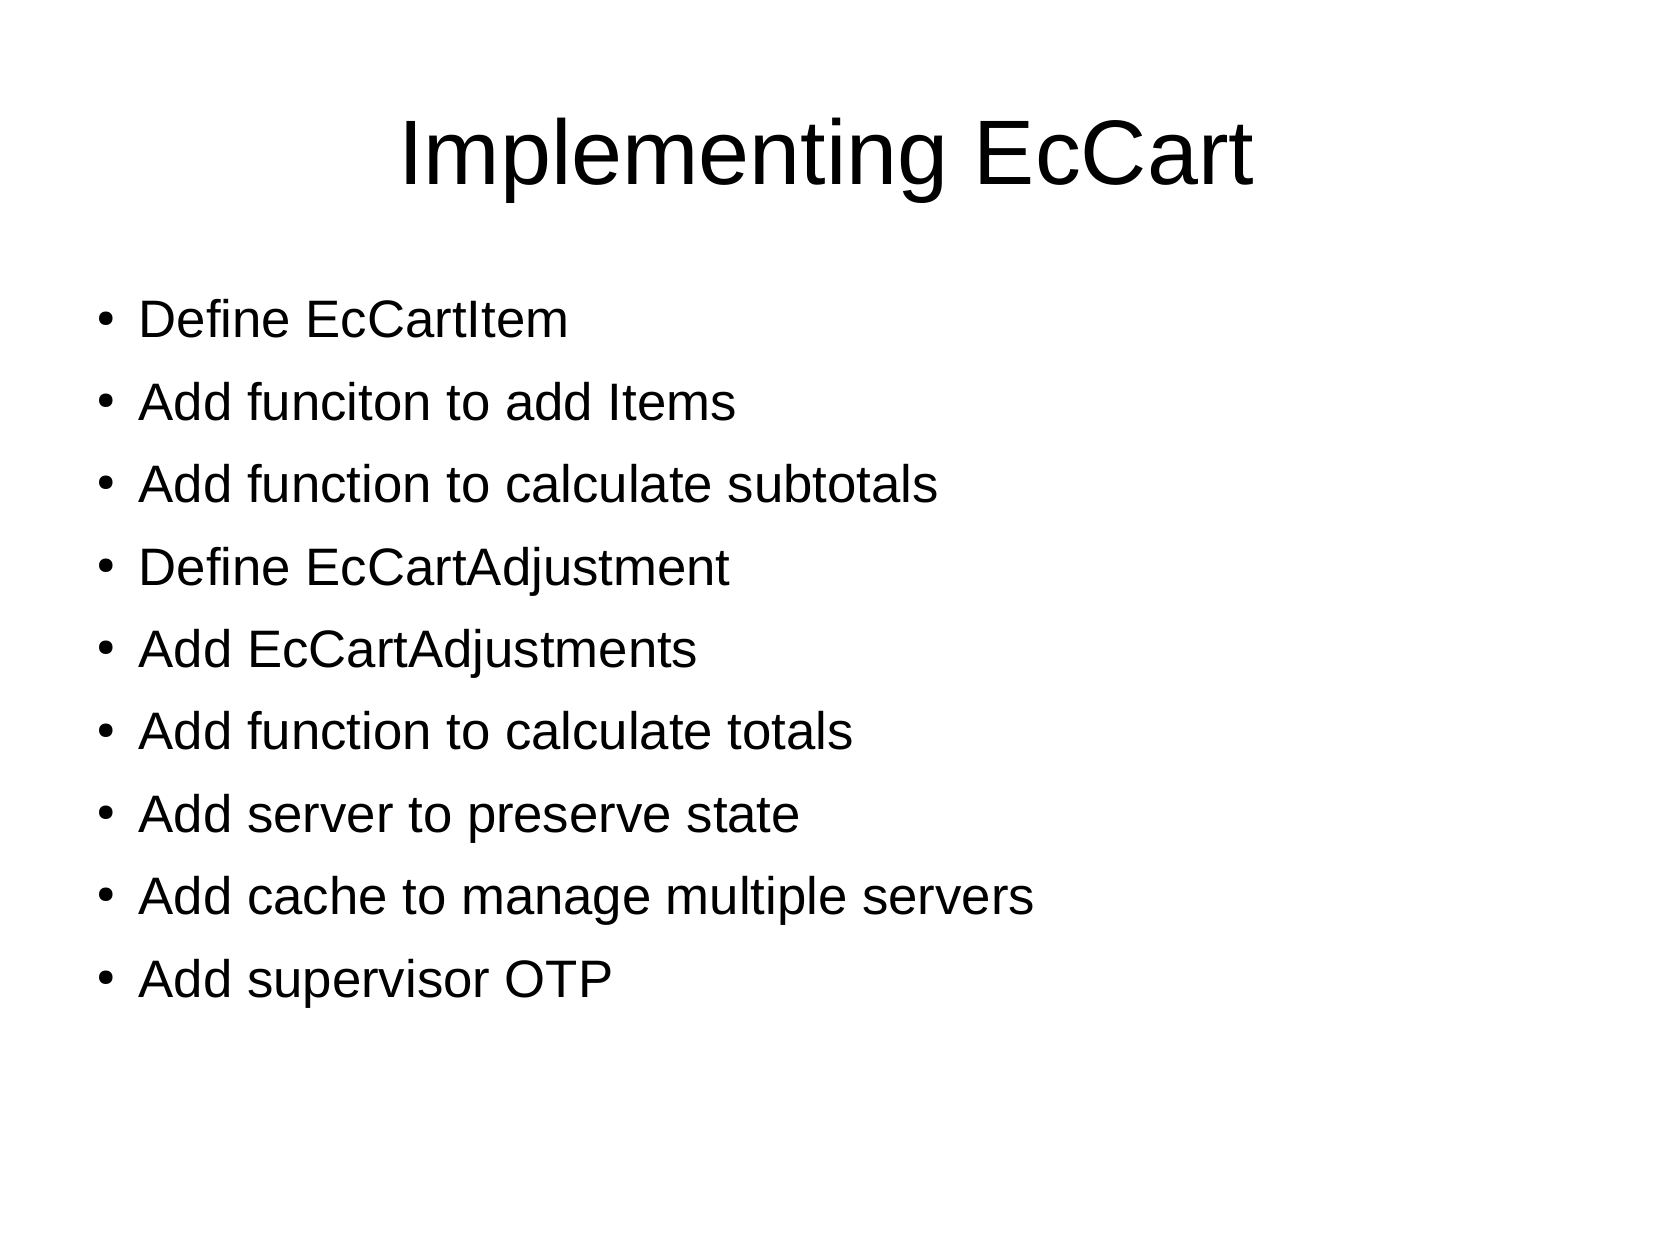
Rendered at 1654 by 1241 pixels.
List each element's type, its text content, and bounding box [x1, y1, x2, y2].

list Define EcCartItem Add funciton to add Items Add function to calculate subtotals Define EcCartAdjustment Add EcCartAdjustments Add function to calculate totals Add server to preserve state Add cache to manage multiple servers Add supervisor OTP [82, 290, 1571, 1010]
title Implementing EcCart [82, 49, 1571, 257]
